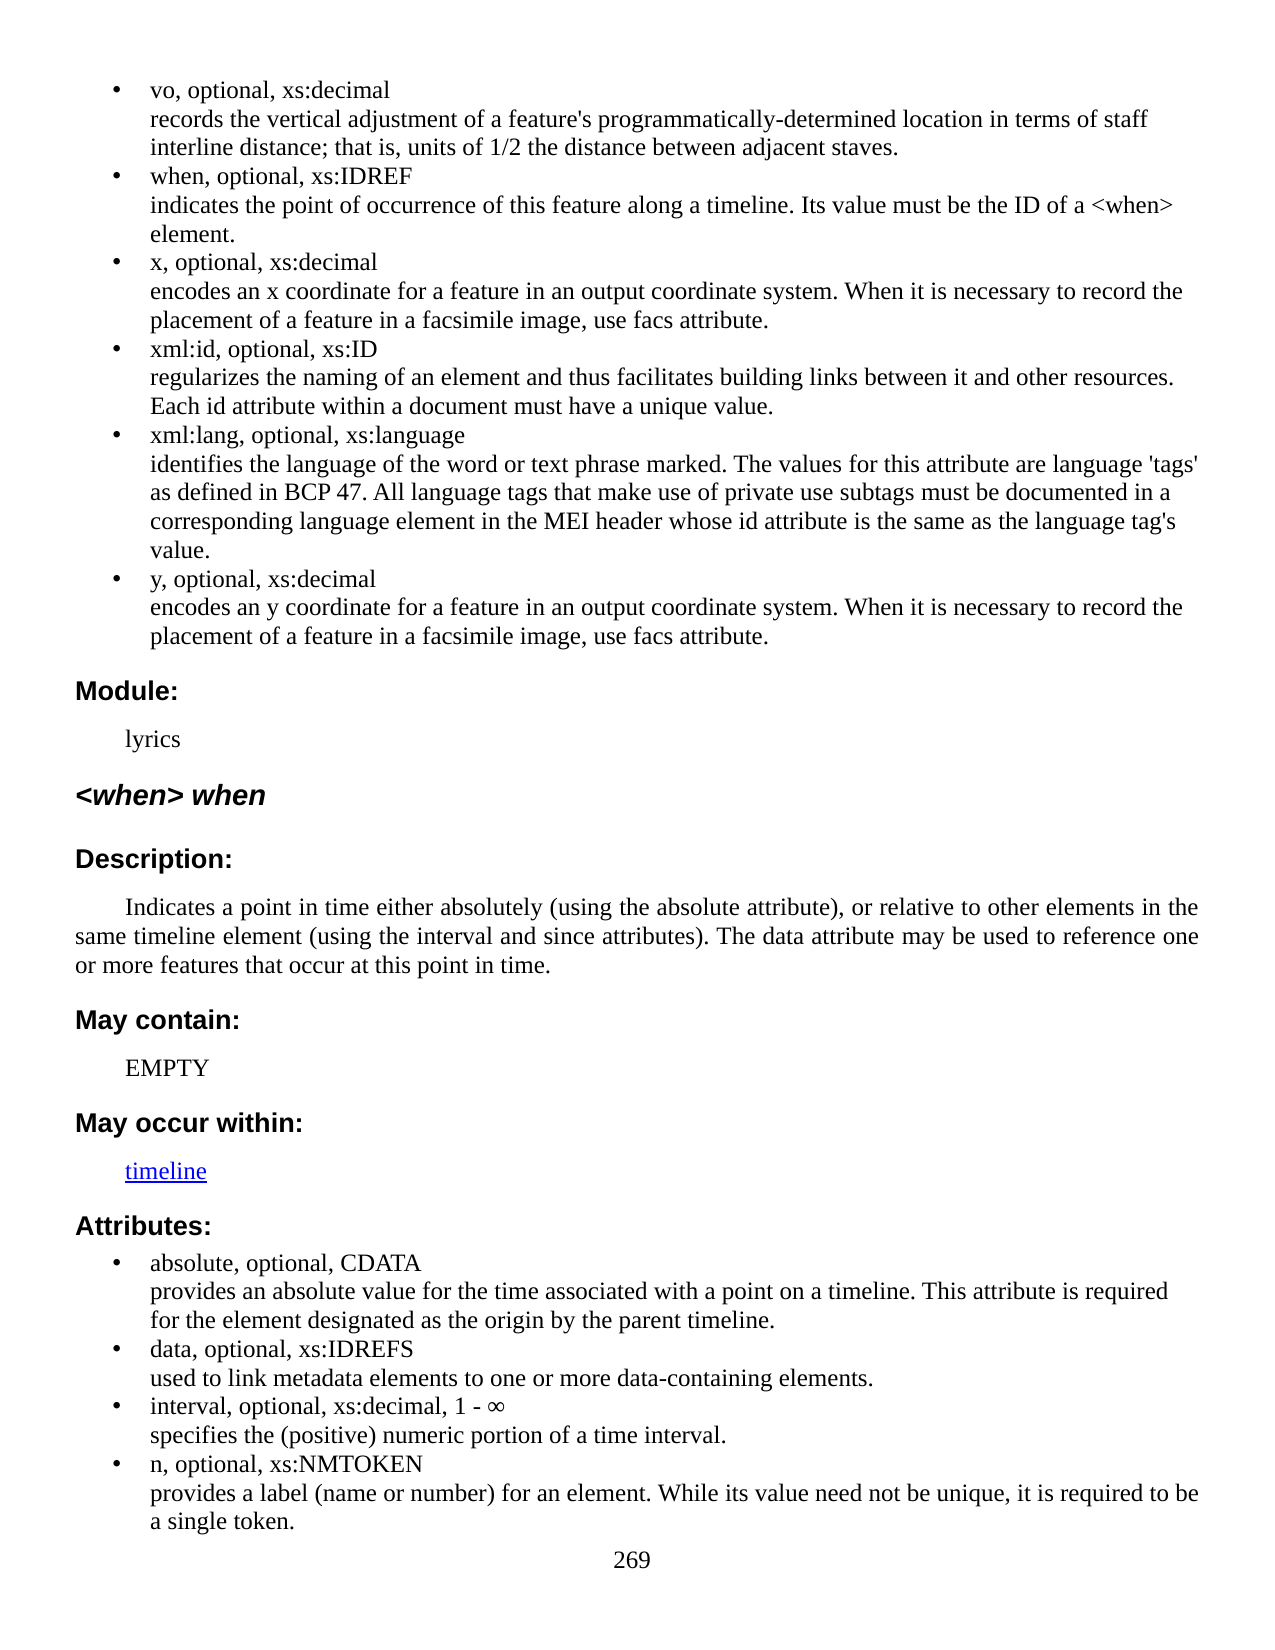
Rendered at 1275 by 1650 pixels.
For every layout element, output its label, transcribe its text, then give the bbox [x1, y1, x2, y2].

list y, optional, xs:decimal encodes an y coordinate for a feature in an output coordinate system. When it is necessary to record the placement of a feature in a facsimile image, use facs attribute. [112, 564, 1200, 650]
text Indicates a point in time either absolutely (using the absolute attribute), or relative to other elements in the same timeline element (using the interval and since attributes). The data attribute may be used to reference one or more features that occur at this point in time. [75, 892, 1200, 979]
text EMPTY [75, 1053, 1200, 1082]
list when, optional, xs:IDREF indicates the point of occurrence of this feature along a timeline. Its value must be the ID of a <when> element. [112, 161, 1200, 247]
text lyrics [75, 724, 1200, 753]
subtitle May occur within: [75, 1107, 1200, 1138]
list vo, optional, xs:decimal records the vertical adjustment of a feature's programmatically-determined location in terms of staff interline distance; that is, units of 1/2 the distance between adjacent staves. [112, 75, 1200, 161]
list n, optional, xs:NMTOKEN provides a label (name or number) for an element. While its value need not be unique, it is required to be a single token. [112, 1449, 1200, 1535]
text timeline [75, 1156, 1200, 1185]
list xml:id, optional, xs:ID regularizes the naming of an element and thus facilitates building links between it and other resources. Each id attribute within a document must have a unique value. [112, 334, 1200, 420]
list absolute, optional, CDATA provides an absolute value for the time associated with a point on a timeline. This attribute is required for the element designated as the origin by the parent timeline. [112, 1248, 1200, 1334]
list x, optional, xs:decimal encodes an x coordinate for a feature in an output coordinate system. When it is necessary to record the placement of a feature in a facsimile image, use facs attribute. [112, 247, 1200, 334]
subtitle Attributes: [75, 1210, 1200, 1241]
subtitle May contain: [75, 1004, 1200, 1035]
list interval, optional, xs:decimal, 1 - ∞ specifies the (positive) numeric portion of a time interval. [112, 1391, 1200, 1449]
subtitle Description: [75, 843, 1200, 874]
subtitle Module: [75, 675, 1200, 706]
subtitle <when> when [75, 778, 1200, 812]
list xml:lang, optional, xs:language identifies the language of the word or text phrase marked. The values for this attribute are language 'tags' as defined in BCP 47. All language tags that make use of private use subtags must be documented in a corresponding language element in the MEI header whose id attribute is the same as the language tag's value. [112, 420, 1200, 564]
list data, optional, xs:IDREFS used to link metadata elements to one or more data-containing elements. [112, 1334, 1200, 1391]
